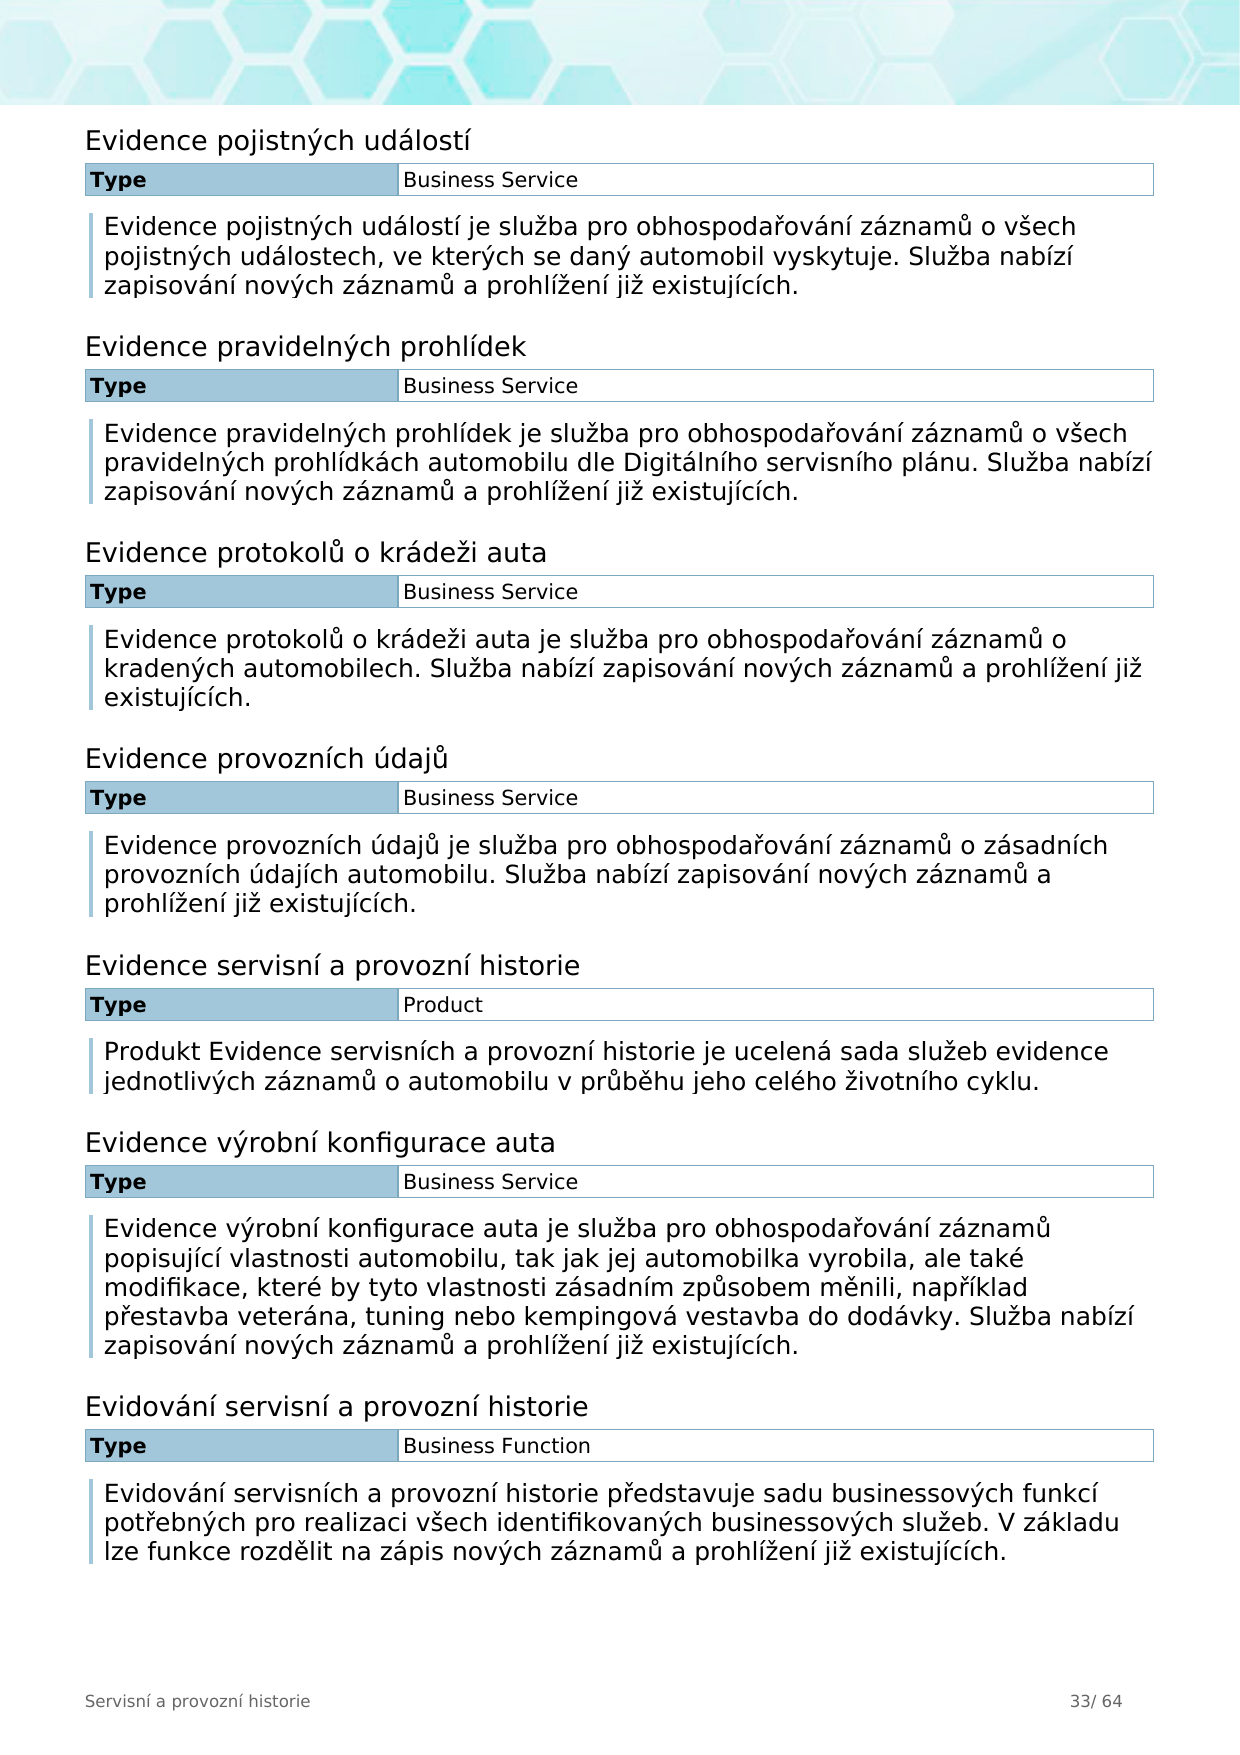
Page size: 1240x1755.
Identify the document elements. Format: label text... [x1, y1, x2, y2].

table_cell [0, 1127, 84, 1160]
table_cell [922, 983, 1091, 987]
table_cell [922, 158, 1091, 162]
table_cell [85, 710, 89, 744]
table_cell [1155, 365, 1239, 369]
table_cell [922, 571, 1091, 575]
table_cell Evidence pravidelných prohlídek [85, 331, 1154, 364]
table_cell Evidence provozních údajů je služba pro obhospodařování záznamů o zásadních provozních údajích automobilu. Služba nabízí zapisování nových záznamů a prohlížení již existujících. [93, 831, 1154, 917]
table_cell [85, 1198, 89, 1214]
table_cell [1091, 1160, 1154, 1164]
table_cell [89, 1425, 398, 1429]
table_cell [1155, 1425, 1239, 1429]
table_cell [1155, 125, 1239, 158]
table_cell [398, 1358, 922, 1392]
table_cell [85, 1358, 89, 1392]
table_cell [1155, 1479, 1239, 1564]
table_cell [0, 1463, 84, 1479]
table_cell [0, 1198, 84, 1214]
table_cell Business Service [399, 576, 1153, 607]
table_cell [1155, 1198, 1239, 1214]
table_cell [89, 917, 398, 950]
table_cell Type [86, 782, 397, 813]
table_cell [0, 831, 84, 917]
table_cell [0, 744, 84, 777]
table_cell [398, 1198, 922, 1214]
table_cell Servisní a provozní historie [85, 1650, 922, 1754]
table_cell [0, 538, 84, 571]
table_cell [0, 1160, 84, 1164]
table_cell [1091, 504, 1154, 537]
table_cell [1155, 1358, 1239, 1392]
table_cell Business Service [399, 370, 1153, 401]
table_cell [0, 1358, 84, 1392]
table_cell [1155, 625, 1239, 710]
table_cell [398, 1021, 922, 1037]
table_cell Business Service [399, 1166, 1153, 1197]
table_cell [1155, 744, 1239, 777]
table_cell [1091, 298, 1154, 331]
table_cell Evidence protokolů o krádeži auta je služba pro obhospodařování záznamů o kradených automobilech. Služba nabízí zapisování nových záznamů a prohlížení již existujících. [93, 625, 1154, 710]
table_cell [398, 196, 922, 212]
table_cell Business Function [399, 1430, 1153, 1461]
table_cell [922, 1425, 1091, 1429]
table_cell [922, 105, 1091, 125]
table_cell [1091, 815, 1154, 831]
table_cell [89, 608, 398, 625]
table_cell [1155, 1127, 1239, 1160]
table_cell [398, 158, 922, 162]
table_cell Evidence servisní a provozní historie [85, 950, 1154, 983]
table_cell [1155, 608, 1239, 625]
table_cell [1155, 163, 1239, 196]
table_cell [922, 1565, 1091, 1650]
table_cell [1155, 1094, 1239, 1127]
table_cell Produkt Evidence servisních a provozní historie je ucelená sada služeb evidence jednotlivých záznamů o automobilu v průběhu jeho celého životního cyklu. [93, 1038, 1154, 1094]
table_cell Business Service [399, 782, 1153, 813]
table_cell [85, 917, 89, 950]
table_cell [1155, 1429, 1239, 1462]
table_cell [89, 158, 398, 162]
table_cell [1155, 1215, 1239, 1358]
table_cell [0, 196, 84, 212]
table_cell [0, 1165, 84, 1198]
table_cell [1155, 158, 1239, 162]
table_cell Business Service [399, 164, 1153, 195]
table_cell [922, 1021, 1091, 1037]
table_cell [1091, 105, 1154, 125]
table_cell [1155, 571, 1239, 575]
table_cell [0, 625, 84, 710]
table_cell [1091, 1358, 1154, 1392]
table_cell [1091, 196, 1154, 212]
table_cell [922, 608, 1091, 625]
table_cell [1155, 331, 1239, 364]
table_cell [0, 298, 84, 331]
table_cell [89, 1021, 398, 1037]
table_cell [398, 1425, 922, 1429]
table_cell [398, 983, 922, 987]
table_cell [0, 1038, 84, 1094]
table_cell [1091, 1094, 1154, 1127]
table_cell [1155, 1463, 1239, 1479]
table_cell [922, 196, 1091, 212]
table_cell [922, 504, 1091, 537]
table_cell [89, 571, 398, 575]
table_cell [398, 365, 922, 369]
table_cell [1155, 815, 1239, 831]
table_cell [89, 402, 398, 419]
table_cell [1155, 1160, 1239, 1164]
table_cell [0, 1215, 84, 1358]
table_cell [1155, 1038, 1239, 1094]
table_cell [0, 781, 84, 814]
table_cell [0, 504, 84, 537]
table_cell [89, 298, 398, 331]
table_cell [1155, 1392, 1239, 1425]
table_cell [89, 983, 398, 987]
table_cell [1091, 402, 1154, 419]
table_cell [1091, 777, 1154, 781]
table_cell [0, 988, 84, 1021]
table_cell [0, 710, 84, 744]
table_cell [0, 950, 84, 983]
table_cell [89, 710, 398, 744]
table_cell [85, 196, 89, 212]
table_cell Evidence pojistných událostí je služba pro obhospodařování záznamů o všech pojistných událostech, ve kterých se daný automobil vyskytuje. Služba nabízí zapisování nových záznamů a prohlížení již existujících. [93, 213, 1154, 298]
table_cell / 64 [1091, 1650, 1154, 1754]
table_cell Product [399, 989, 1153, 1020]
table_cell [1091, 710, 1154, 744]
table_cell [89, 815, 398, 831]
table_cell [0, 575, 84, 608]
table_cell [85, 504, 89, 537]
table_cell [1155, 1165, 1239, 1198]
table_cell [922, 402, 1091, 419]
table_cell [0, 163, 84, 196]
table_cell [398, 710, 922, 744]
table_cell [922, 710, 1091, 744]
table_cell [398, 1094, 922, 1127]
table_cell [89, 196, 398, 212]
table_cell [85, 608, 89, 625]
table_cell [89, 504, 398, 537]
table_cell [0, 777, 84, 781]
table_cell [0, 105, 84, 125]
table_cell [922, 1198, 1091, 1214]
table_cell [398, 608, 922, 625]
table_cell [398, 504, 922, 537]
table_cell 33 [922, 1650, 1091, 1754]
table_cell [1155, 710, 1239, 744]
table_cell [0, 1479, 84, 1564]
table_cell [0, 571, 84, 575]
table_cell [922, 1160, 1091, 1164]
table_cell Type [86, 989, 397, 1020]
table_cell Type [86, 576, 397, 607]
table_cell [85, 402, 89, 419]
table_cell [85, 419, 89, 504]
table_cell [1155, 196, 1239, 212]
table_cell [85, 1479, 89, 1564]
table_cell [85, 298, 89, 331]
table_cell [1155, 105, 1239, 125]
table_cell [0, 402, 84, 419]
table_cell [89, 105, 398, 125]
table_cell [1091, 1425, 1154, 1429]
table_cell [1155, 402, 1239, 419]
table_cell [1155, 1021, 1239, 1037]
table_cell [0, 1425, 84, 1429]
table_cell [1155, 988, 1239, 1021]
table_cell [85, 1215, 89, 1358]
table_cell Type [86, 1166, 397, 1197]
table_cell [1091, 158, 1154, 162]
table_cell [0, 1392, 84, 1425]
table_cell [1091, 917, 1154, 950]
table_cell [85, 831, 89, 917]
table_cell [0, 983, 84, 987]
table_cell [1155, 298, 1239, 331]
table_cell [0, 158, 84, 162]
table_cell [85, 815, 89, 831]
table_cell Evidování servisní a provozní historie [85, 1392, 1154, 1425]
table_cell [0, 365, 84, 369]
table_cell Evidence pojistných událostí [85, 125, 1154, 158]
table_cell Evidence výrobní konfigurace auta je služba pro obhospodařování záznamů popisující vlastnosti automobilu, tak jak jej automobilka vyrobila, ale také modifikace, které by tyto vlastnosti zásadním způsobem měnili, například přestavba veterána, tuning nebo kempingová vestavba do dodávky. Služba nabízí zapisování nových záznamů a prohlížení již existujících. [93, 1215, 1154, 1358]
table_cell [398, 105, 922, 125]
table_cell [89, 1094, 398, 1127]
table_cell Evidence provozních údajů [85, 744, 1154, 777]
table_cell [85, 1094, 89, 1127]
table_cell [1155, 1650, 1239, 1754]
table_cell [1091, 1021, 1154, 1037]
table_cell [922, 1358, 1091, 1392]
table_cell [922, 365, 1091, 369]
table_cell [1155, 777, 1239, 781]
table_cell Type [86, 164, 397, 195]
table_cell [1155, 983, 1239, 987]
table_cell Type [86, 1430, 397, 1461]
table_cell Type [86, 370, 397, 401]
table_cell [85, 1021, 89, 1037]
table_cell [1091, 571, 1154, 575]
table_cell [89, 1198, 398, 1214]
table_cell [1155, 781, 1239, 814]
table_cell Evidence pravidelných prohlídek je služba pro obhospodařování záznamů o všech pravidelných prohlídkách automobilu dle Digitálního servisního plánu. Služba nabízí zapisování nových záznamů a prohlížení již existujících. [93, 419, 1154, 504]
table_cell [922, 917, 1091, 950]
table_cell [1155, 950, 1239, 983]
table_cell [1091, 983, 1154, 987]
table_cell [85, 1038, 89, 1094]
table_cell [398, 402, 922, 419]
table_cell [85, 1565, 89, 1650]
table_cell [89, 777, 398, 781]
table_cell [1155, 831, 1239, 917]
table_cell [0, 125, 84, 158]
table_cell [922, 815, 1091, 831]
table_cell [0, 419, 84, 504]
table_cell [1091, 608, 1154, 625]
table_cell [398, 298, 922, 331]
table_cell [1155, 575, 1239, 608]
table_cell [1091, 1198, 1154, 1214]
table_cell [85, 625, 89, 710]
table_cell [0, 1021, 84, 1037]
table_cell [1155, 1565, 1239, 1650]
table_cell [0, 213, 84, 298]
table_cell [922, 1094, 1091, 1127]
table_cell [0, 917, 84, 950]
table_cell [0, 815, 84, 831]
table_cell [89, 365, 398, 369]
table_cell Evidence protokolů o krádeži auta [85, 538, 1154, 571]
table_cell [1155, 538, 1239, 571]
table_cell [398, 1160, 922, 1164]
table_cell [0, 1650, 84, 1754]
table_cell [85, 213, 89, 298]
table_cell [1091, 365, 1154, 369]
table_cell [398, 917, 922, 950]
table_cell [89, 1463, 398, 1479]
table_cell [398, 777, 922, 781]
table_cell [922, 777, 1091, 781]
table_cell [0, 331, 84, 364]
table_cell [398, 1565, 922, 1650]
table_cell [1155, 419, 1239, 504]
table_cell [89, 1160, 398, 1164]
table_cell [0, 1565, 84, 1650]
table_cell [1155, 213, 1239, 298]
table_cell [89, 1358, 398, 1392]
table_cell [398, 1463, 922, 1479]
table_cell [398, 571, 922, 575]
table_cell [85, 1463, 89, 1479]
table_cell [1155, 917, 1239, 950]
table_cell [0, 1094, 84, 1127]
table_cell [1155, 369, 1239, 402]
table_cell [1091, 1463, 1154, 1479]
table_cell [0, 369, 84, 402]
table_cell [922, 1463, 1091, 1479]
table_cell [1091, 1565, 1154, 1650]
table_cell [398, 815, 922, 831]
table_cell [0, 608, 84, 625]
table_cell Evidování servisních a provozní historie představuje sadu businessových funkcí potřebných pro realizaci všech identifikovaných businessových služeb. V základu lze funkce rozdělit na zápis nových záznamů a prohlížení již existujících. [93, 1479, 1154, 1564]
table_cell [85, 105, 89, 125]
table_cell Evidence výrobní konfigurace auta [85, 1127, 1154, 1160]
table_cell [922, 298, 1091, 331]
table_cell [0, 1429, 84, 1462]
table_cell [89, 1565, 398, 1650]
table_cell [1155, 504, 1239, 537]
